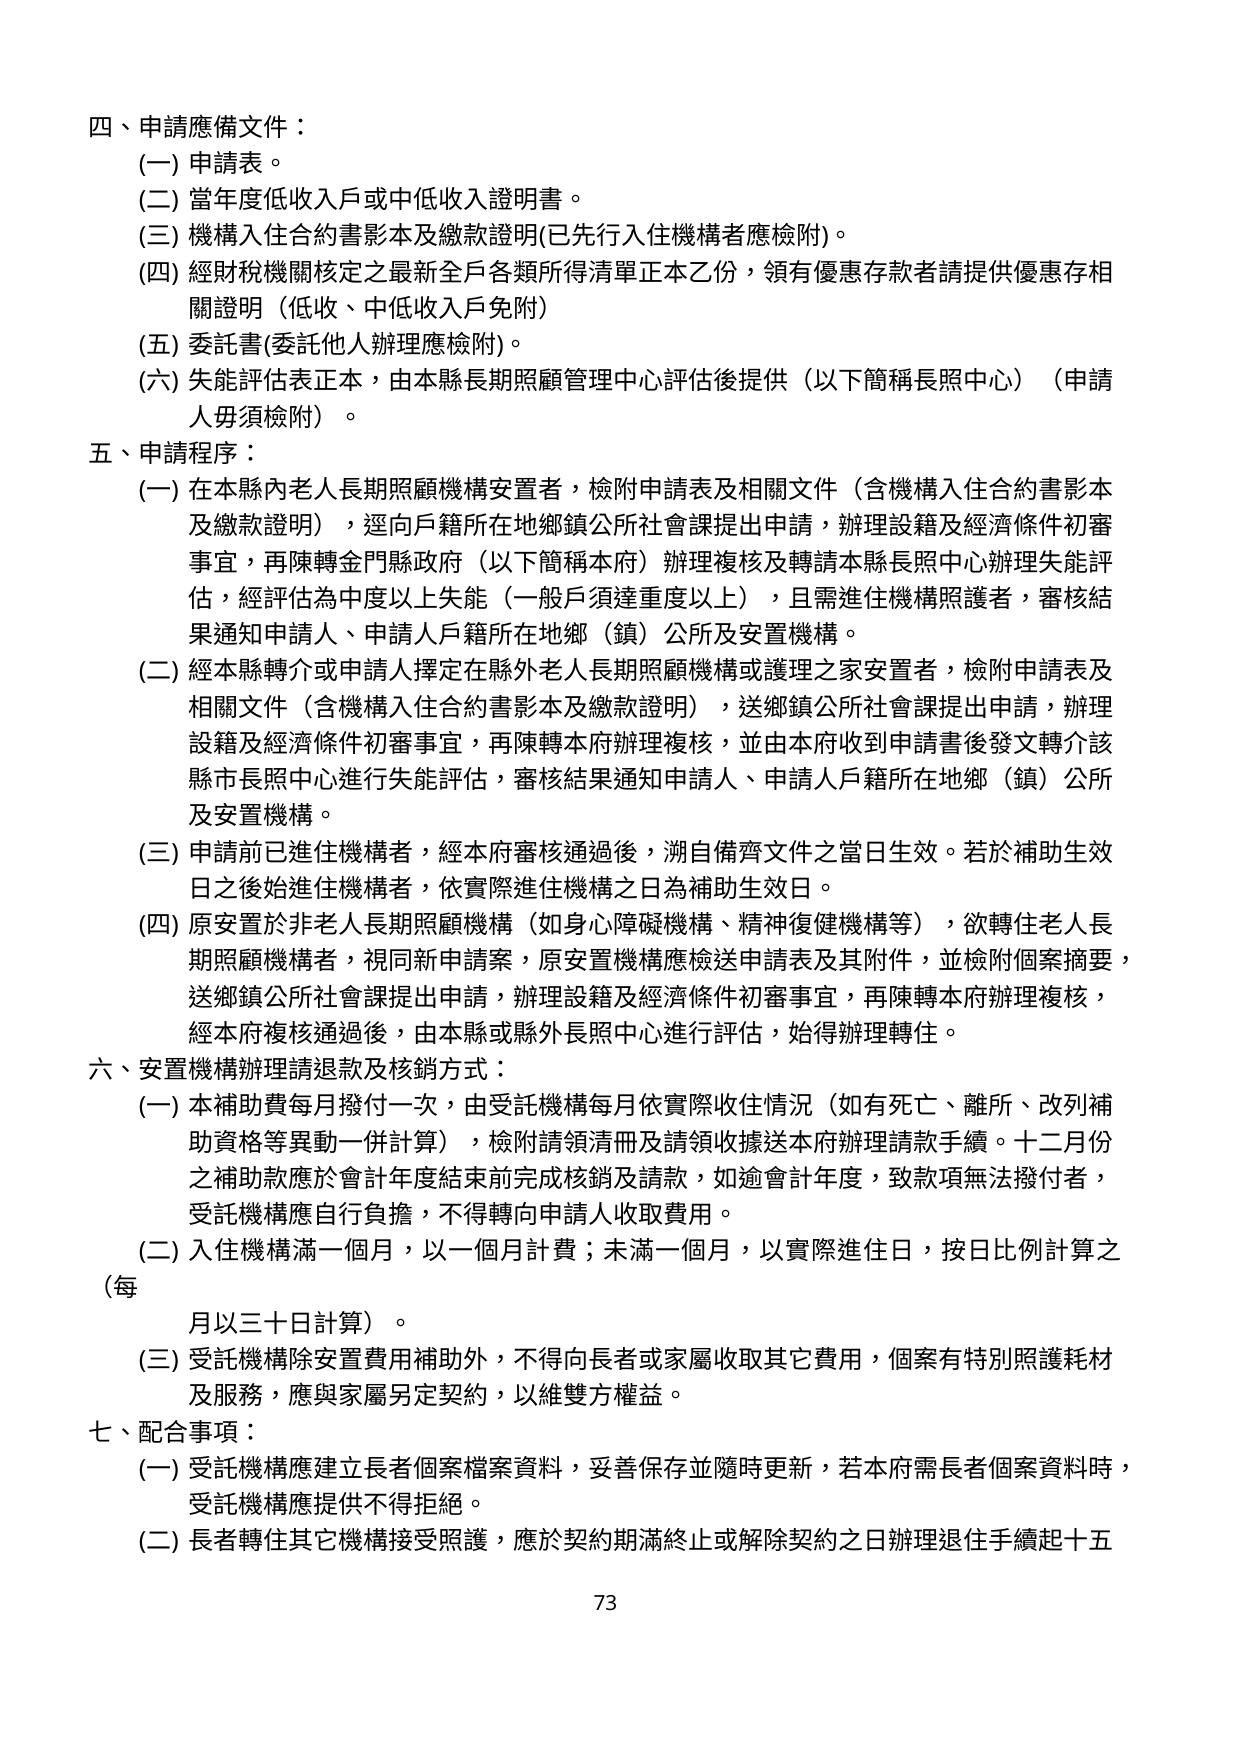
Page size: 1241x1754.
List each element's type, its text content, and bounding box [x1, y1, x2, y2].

text 日之後始進住機構者，依實際進住機構之日為補助生效日。 [89, 868, 1122, 904]
text 及安置機構。 [89, 796, 1122, 832]
text 經本府複核通過後，由本縣或縣外長照中心進行評估，始得辦理轉住。 [89, 1013, 1122, 1049]
text 及繳款證明），逕向戶籍所在地鄉鎮公所社會課提出申請，辦理設籍及經濟條件初審 [89, 506, 1122, 542]
text 估，經評估為中度以上失能（一般戶須達重度以上），且需進住機構照護者，審核結 [89, 578, 1122, 614]
text (一) 受託機構應建立長者個案檔案資料，妥善保存並隨時更新，若本府需長者個案資料時， [89, 1448, 1122, 1484]
text (六) 失能評估表正本，由本縣長期照顧管理中心評估後提供（以下簡稱長照中心）（申請 [89, 361, 1122, 397]
text (二) 入住機構滿一個月，以一個月計費；未滿一個月，以實際進住日，按日比例計算之（每 [89, 1231, 1122, 1303]
text 及服務，應與家屬另定契約，以維雙方權益。 [89, 1376, 1122, 1412]
text 果通知申請人、申請人戶籍所在地鄉（鎮）公所及安置機構。 [89, 614, 1122, 651]
text (三) 機構入住合約書影本及繳款證明(已先行入住機構者應檢附)。 [89, 216, 1122, 252]
text 之補助款應於會計年度結束前完成核銷及請款，如逾會計年度，致款項無法撥付者， [89, 1158, 1122, 1194]
text 月以三十日計算）。 [89, 1303, 1122, 1339]
text (三) 受託機構除安置費用補助外，不得向長者或家屬收取其它費用，個案有特別照護耗材 [89, 1339, 1122, 1376]
text (五) 委託書(委託他人辦理應檢附)。 [89, 324, 1122, 361]
text (四) 經財稅機關核定之最新全戶各類所得清單正本乙份，領有優惠存款者請提供優惠存相 [89, 252, 1122, 288]
text (四) 原安置於非老人長期照顧機構（如身心障礙機構、精神復健機構等），欲轉住老人長 [89, 904, 1122, 941]
text 七、配合事項： [89, 1412, 1122, 1448]
text (一) 申請表。 [89, 143, 1122, 179]
text 助資格等異動一併計算），檢附請領清冊及請領收據送本府辦理請款手續。十二月份 [89, 1122, 1122, 1158]
text 期照顧機構者，視同新申請案，原安置機構應檢送申請表及其附件，並檢附個案摘要， [89, 941, 1122, 977]
text (一) 在本縣內老人長期照顧機構安置者，檢附申請表及相關文件（含機構入住合約書影本 [89, 469, 1122, 506]
text 四、申請應備文件： [89, 107, 1122, 143]
text (二) 經本縣轉介或申請人擇定在縣外老人長期照顧機構或護理之家安置者，檢附申請表及 [89, 651, 1122, 687]
text (二) 長者轉住其它機構接受照護，應於契約期滿終止或解除契約之日辦理退住手續起十五 [89, 1521, 1122, 1557]
text 人毋須檢附）。 [89, 397, 1122, 433]
text (一) 本補助費每月撥付一次，由受託機構每月依實際收住情況（如有死亡、離所、改列補 [89, 1086, 1122, 1122]
text 相關文件（含機構入住合約書影本及繳款證明），送鄉鎮公所社會課提出申請，辦理 [89, 687, 1122, 723]
text 五、申請程序： [89, 433, 1122, 469]
text 送鄉鎮公所社會課提出申請，辦理設籍及經濟條件初審事宜，再陳轉本府辦理複核， [89, 977, 1122, 1013]
text 六、安置機構辦理請退款及核銷方式： [89, 1049, 1122, 1086]
text 受託機構應自行負擔，不得轉向申請人收取費用。 [89, 1194, 1122, 1231]
text 縣市長照中心進行失能評估，審核結果通知申請人、申請人戶籍所在地鄉（鎮）公所 [89, 759, 1122, 796]
text 事宜，再陳轉金門縣政府（以下簡稱本府）辦理複核及轉請本縣長照中心辦理失能評 [89, 542, 1122, 578]
text 關證明（低收、中低收入戶免附） [89, 288, 1122, 324]
text 受託機構應提供不得拒絕。 [89, 1484, 1122, 1521]
text 設籍及經濟條件初審事宜，再陳轉本府辦理複核，並由本府收到申請書後發文轉介該 [89, 723, 1122, 759]
text (二) 當年度低收入戶或中低收入證明書。 [89, 179, 1122, 216]
text (三) 申請前已進住機構者，經本府審核通過後，溯自備齊文件之當日生效。若於補助生效 [89, 832, 1122, 868]
